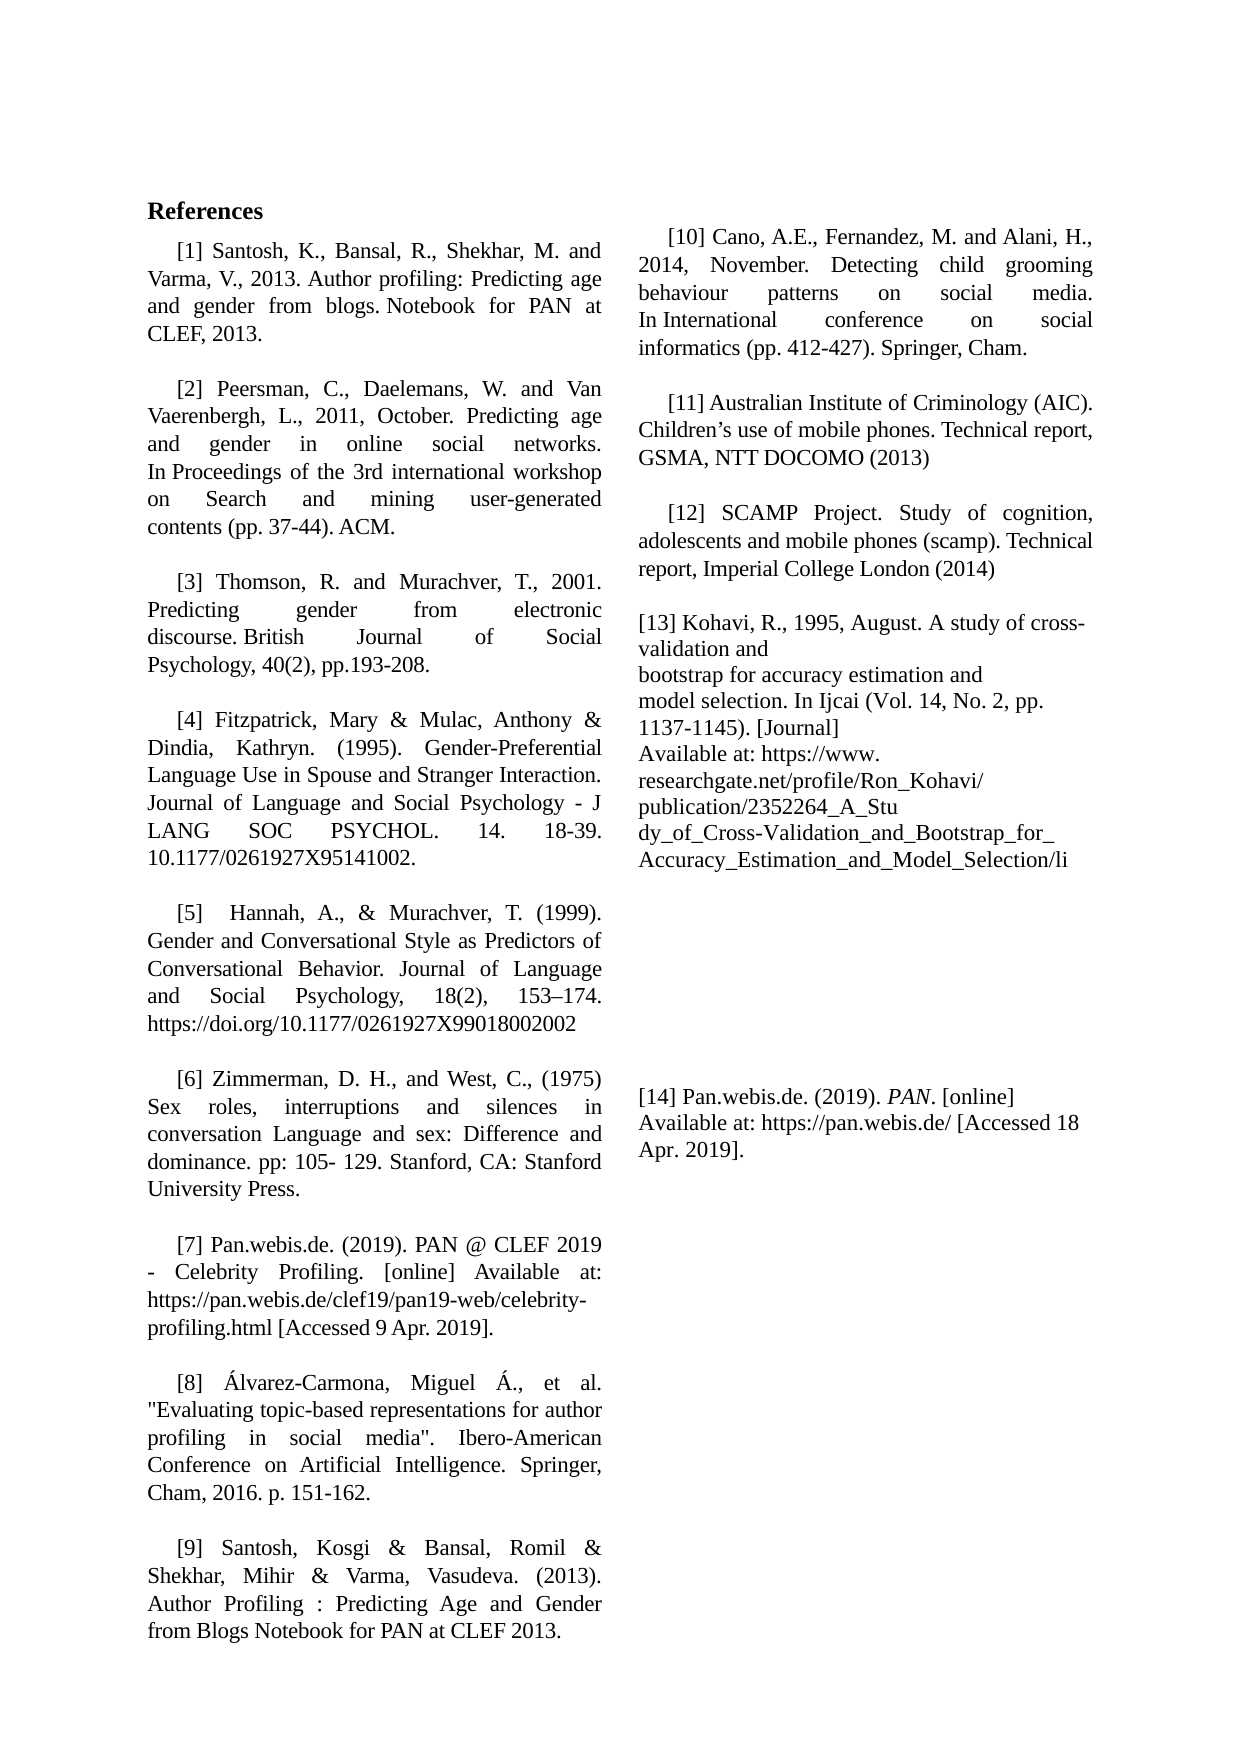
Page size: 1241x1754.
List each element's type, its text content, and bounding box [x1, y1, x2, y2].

text model selection. In Ijcai (Vol. 14, No. 2, pp. 1137-1145). [Journal] [638, 688, 1093, 740]
text [8] Álvarez-Carmona, Miguel Á., et al. "Evaluating topic-based representations for author profiling in social media". Ibero-American Conference on Artificial Intelligence. Springer, Cham, 2016. p. 151-162. [147, 1369, 602, 1506]
text [1] Santosh, K., Bansal, R., Shekhar, M. and Varma, V., 2013. Author profiling: Predicting age and gender from blogs. Notebook for PAN at CLEF, 2013. [147, 237, 602, 346]
text Available at: https://www. [638, 740, 1093, 767]
text [9] Santosh, Kosgi & Bansal, Romil & Shekhar, Mihir & Varma, Vasudeva. (2013). Author Profiling : Predicting Age and Gender from Blogs Notebook for PAN at CLEF 2013. [147, 1534, 602, 1643]
text [10] Cano, A.E., Fernandez, M. and Alani, H., 2014, November. Detecting child grooming behaviour patterns on social media. In International conference on social informatics (pp. 412-427). Springer, Cham. [638, 223, 1093, 360]
text researchgate.net/profile/Ron_Kohavi/publication/2352264_A_Stu [638, 767, 1093, 819]
text Accuracy_Estimation_and_Model_Selection/li [638, 846, 1093, 872]
text [2] Peersman, C., Daelemans, W. and Van Vaerenbergh, L., 2011, October. Predicting age and gender in online social networks. In Proceedings of the 3rd international workshop on Search and mining user-generated contents (pp. 37-44). ACM. [147, 375, 602, 539]
text [3] Thomson, R. and Murachver, T., 2001. Predicting gender from electronic discourse. British Journal of Social Psychology, 40(2), pp.193-208. [147, 568, 602, 677]
text [5] Hannah, A., & Murachver, T. (1999). Gender and Conversational Style as Predictors of Conversational Behavior. Journal of Language and Social Psychology, 18(2), 153–174. https://doi.org/10.1177/0261927X99018002002 [147, 899, 602, 1036]
text [12] SCAMP Project. Study of cognition, adolescents and mobile phones (scamp). Technical report, Imperial College London (2014) [638, 499, 1093, 581]
text [6] Zimmerman, D. H., and West, C., (1975) Sex roles, interruptions and silences in conversation Language and sex: Difference and dominance. pp: 105- 129. Stanford, CA: Stanford University Press. [147, 1065, 602, 1202]
text [14] Pan.webis.de. (2019). PAN. [online] Available at: https://pan.webis.de/ [Accessed 18 Apr. 2019]. [638, 1083, 1093, 1162]
text dy_of_Cross-Validation_and_Bootstrap_for_ [638, 819, 1093, 846]
text [7] Pan.webis.de. (2019). PAN @ CLEF 2019 - Celebrity Profiling. [online] Available at: https://pan.webis.de/clef19/pan19-web/celebrity-profiling.html [Accessed 9 Apr. 2019]. [147, 1231, 602, 1340]
text bootstrap for accuracy estimation and [638, 661, 1093, 688]
text [4] Fitzpatrick, Mary & Mulac, Anthony & Dindia, Kathryn. (1995). Gender-Preferential Language Use in Spouse and Stranger Interaction. Journal of Language and Social Psychology - J LANG SOC PSYCHOL. 14. 18-39. 10.1177/0261927X95141002. [147, 706, 602, 871]
text [11] Australian Institute of Criminology (AIC). Children’s use of mobile phones. Technical report, GSMA, NTT DOCOMO (2013) [638, 389, 1093, 471]
text [13] Kohavi, R., 1995, August. A study of cross-validation and [638, 608, 1093, 661]
subtitle References [147, 196, 602, 224]
